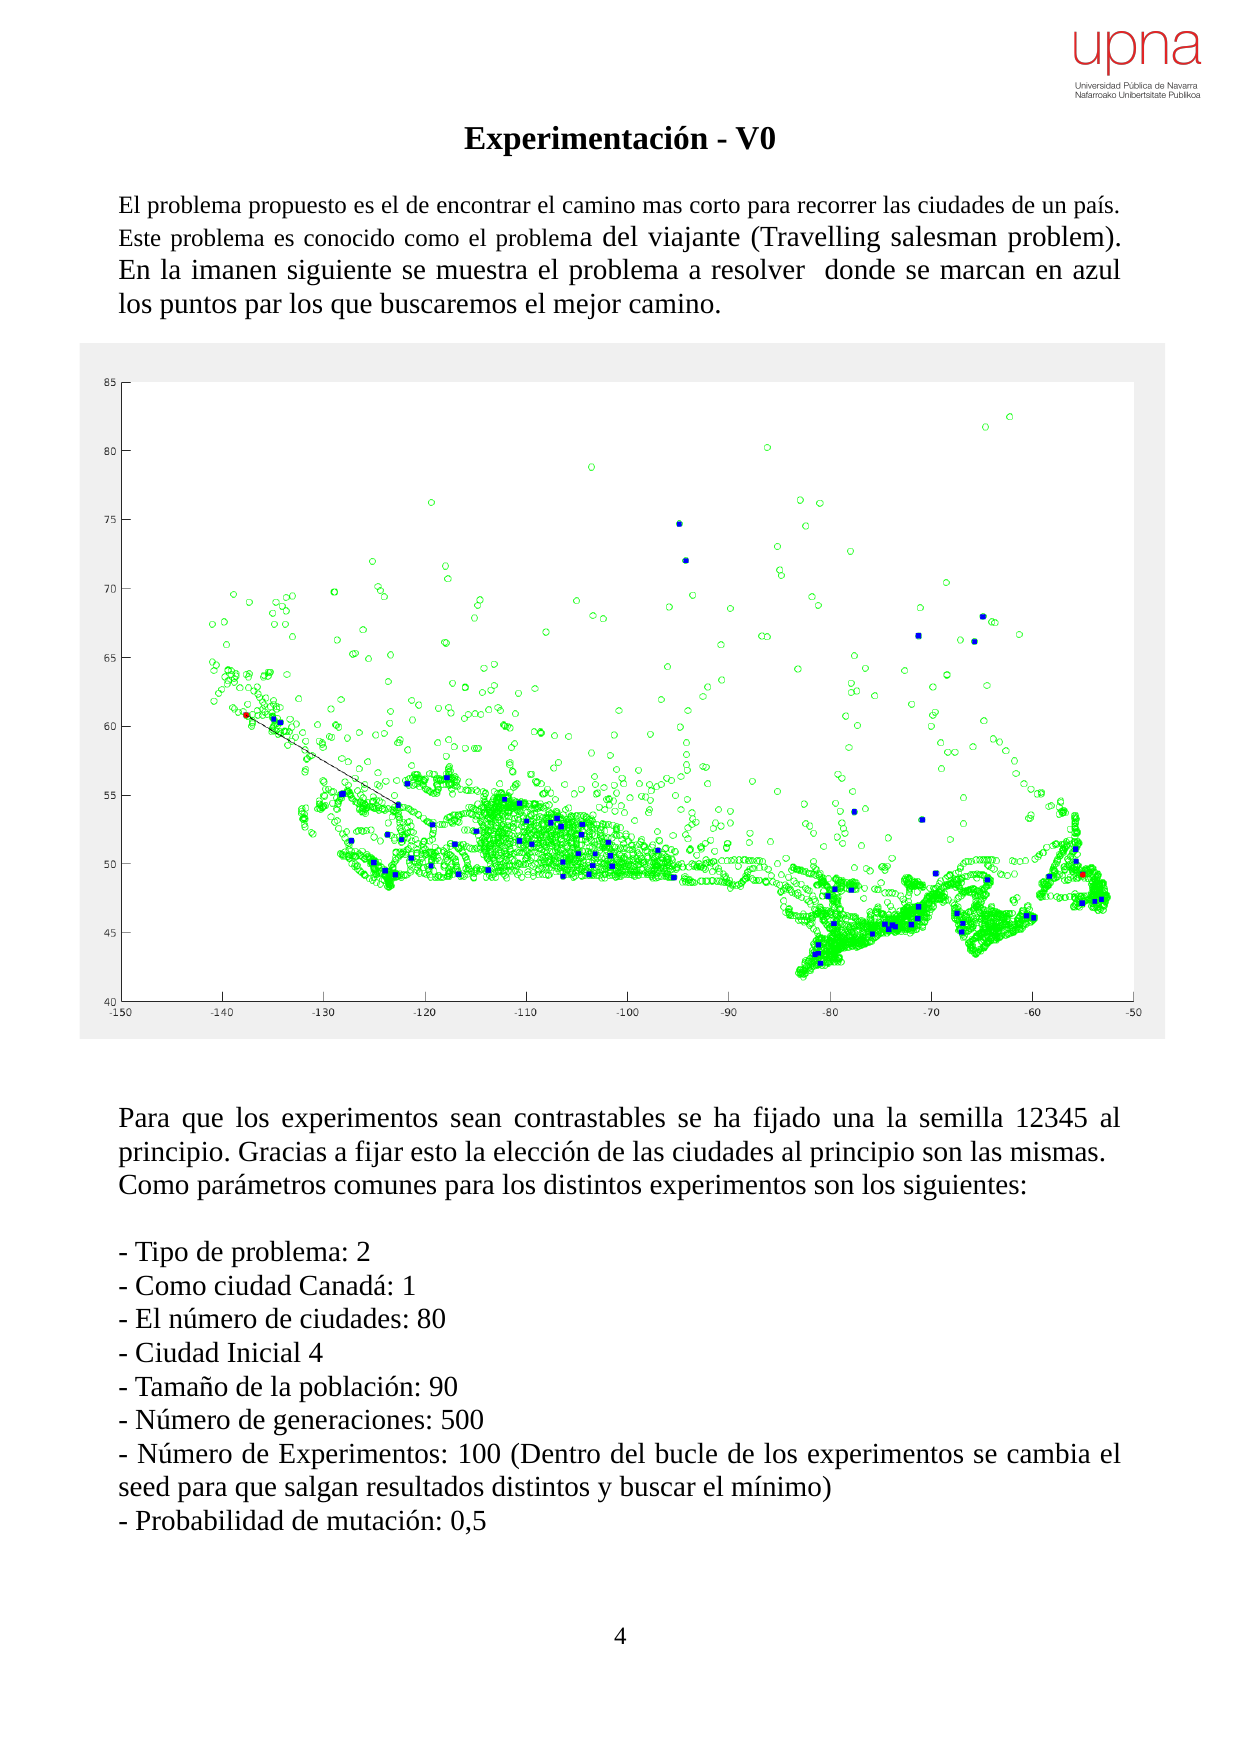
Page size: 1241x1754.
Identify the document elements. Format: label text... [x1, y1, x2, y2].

text - Ciudad Inicial 4 [118, 1335, 1122, 1369]
text - Tipo de problema: 2 [118, 1234, 1122, 1268]
picture [1074, 31, 1202, 98]
text - Tamaño de la población: 90 [118, 1369, 1122, 1402]
text Experimentación - V0 [118, 118, 1122, 156]
text Para que los experimentos sean contrastables se ha fijado una la semilla 12345 al principio. Gracias a fijar esto la elección de las ciudades al principio son las mismas. [118, 1100, 1122, 1167]
text - Probabilidad de mutación: 0,5 [118, 1503, 1122, 1536]
text - El número de ciudades: 80 [118, 1302, 1122, 1335]
text - Número de Experimentos: 100 (Dentro del bucle de los experimentos se cambia el seed para que salgan resultados distintos y buscar el mínimo) [118, 1436, 1122, 1503]
text El problema propuesto es el de encontrar el camino mas corto para recorrer las ciudades de un país. Este problema es conocido como el problema del viajante (Travelling salesman problem). En la imanen siguiente se muestra el problema a resolver donde se marcan en azul los puntos par los que buscaremos el mejor camino. [118, 190, 1122, 319]
picture [79, 343, 1166, 1039]
text - Número de generaciones: 500 [118, 1402, 1122, 1436]
text Como parámetros comunes para los distintos experimentos son los siguientes: [118, 1167, 1122, 1201]
text - Como ciudad Canadá: 1 [118, 1268, 1122, 1302]
